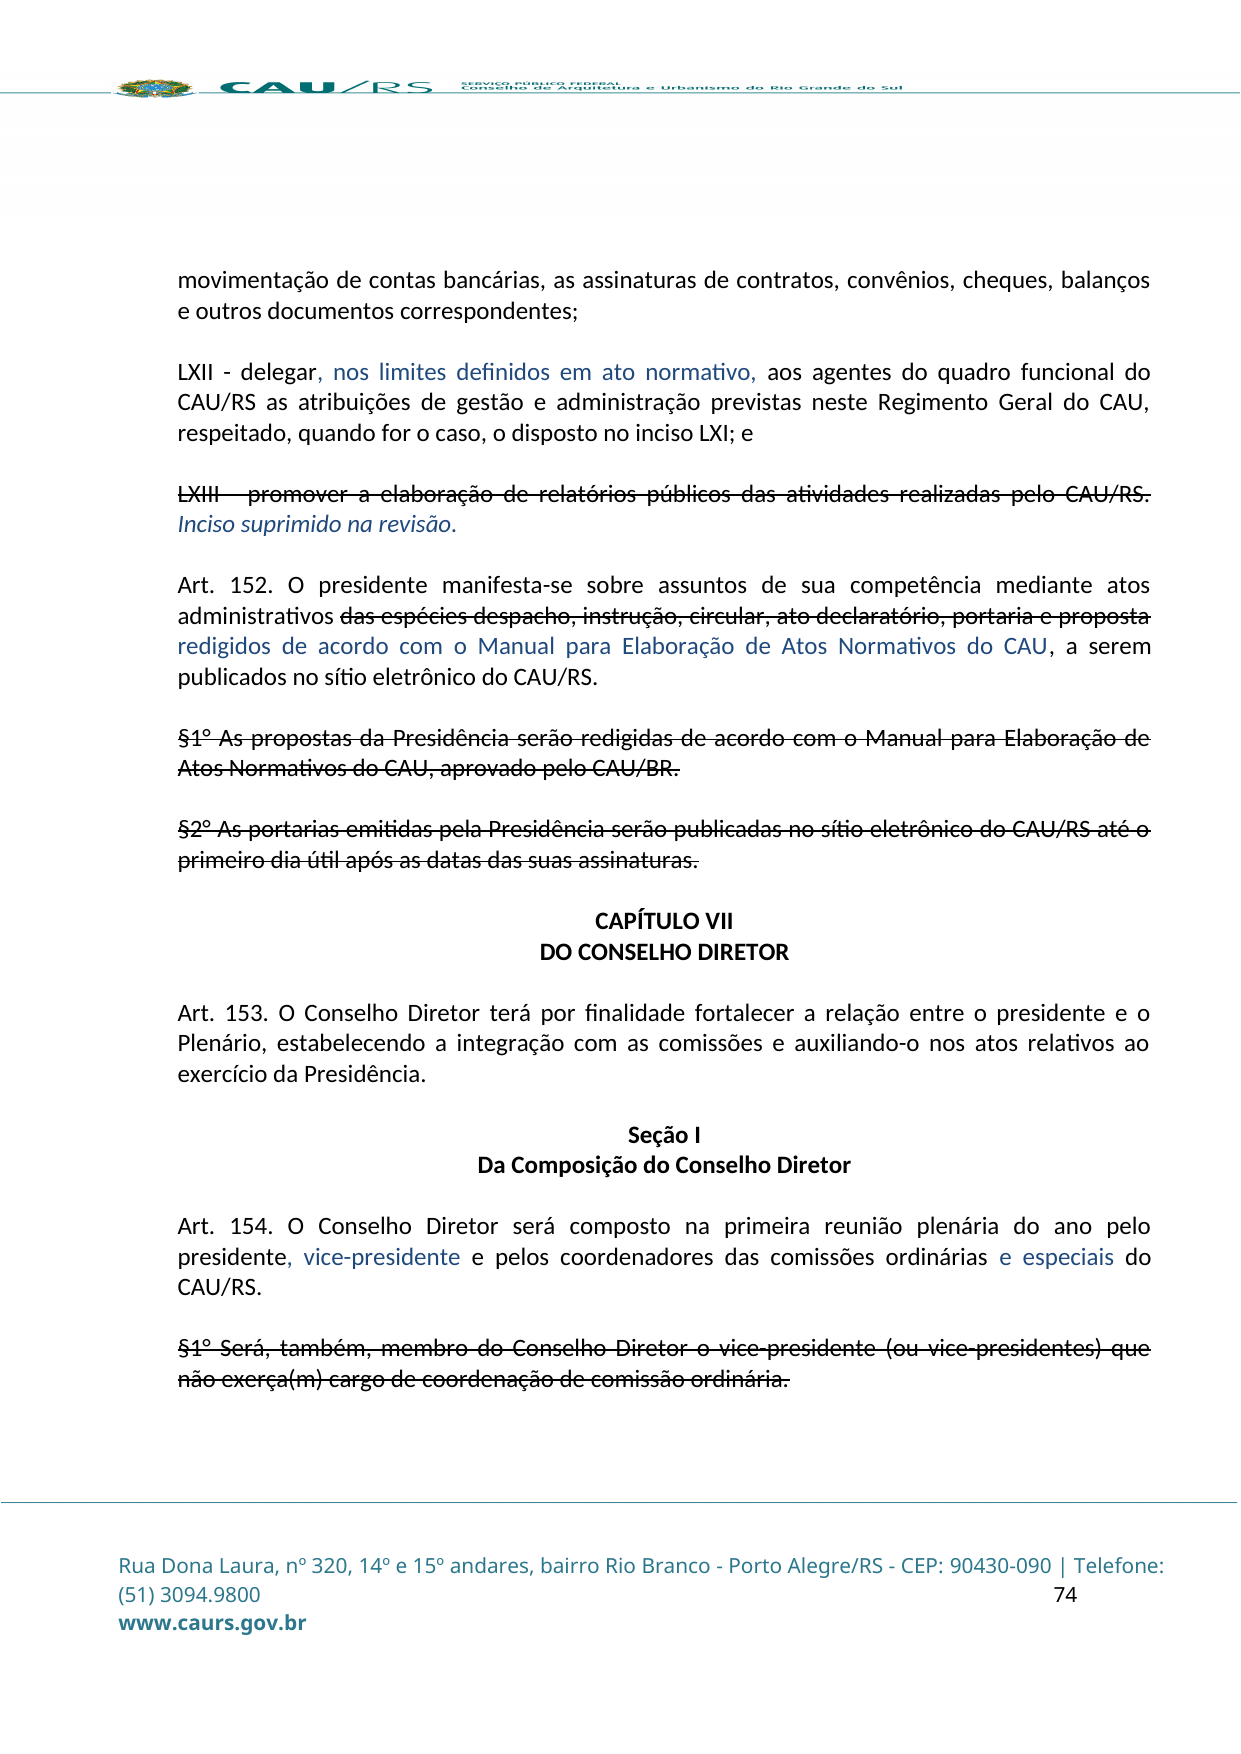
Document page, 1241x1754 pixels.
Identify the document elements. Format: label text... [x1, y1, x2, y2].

text §2° As portarias emitidas pela Presidência serão publicadas no sítio eletrônico do CAU/RS até o primeiro dia útil após as datas das suas assinaturas. [177, 814, 1152, 875]
text Art. 154. O Conselho Diretor será composto na primeira reunião plenária do ano pelo presidente, vice-presidente e pelos coordenadores das comissões ordinárias e especiais do CAU/RS. [177, 1210, 1152, 1302]
text movimentação de contas bancárias, as assinaturas de contratos, convênios, cheques, balanços e outros documentos correspondentes; [177, 264, 1152, 325]
text LXIII - promover a elaboração de relatórios públicos das atividades realizadas pelo CAU/RS. Inciso suprimido na revisão. [177, 478, 1152, 539]
text Art. 152. O presidente manifesta-se sobre assuntos de sua competência mediante atos administrativos das espécies despacho, instrução, circular, ato declaratório, portaria e proposta redigidos de acordo com o Manual para Elaboração de Atos Normativos do CAU, a serem publicados no sítio eletrônico do CAU/RS. [177, 569, 1152, 692]
text Art. 153. O Conselho Diretor terá por finalidade fortalecer a relação entre o presidente e o Plenário, estabelecendo a integração com as comissões e auxiliando-o nos atos relativos ao exercício da Presidência. [177, 997, 1152, 1088]
text LXII - delegar, nos limites definidos em ato normativo, aos agentes do quadro funcional do CAU/RS as atribuições de gestão e administração previstas neste Regimento Geral do CAU, respeitado, quando for o caso, o disposto no inciso LXI; e [177, 356, 1152, 447]
text Seção I [177, 1119, 1152, 1149]
text DO CONSELHO DIRETOR [177, 936, 1152, 966]
text CAPÍTULO VII [177, 905, 1152, 936]
text §1° As propostas da Presidência serão redigidas de acordo com o Manual para Elaboração de Atos Normativos do CAU, aprovado pelo CAU/BR. [177, 722, 1152, 783]
text Da Composição do Conselho Diretor [177, 1149, 1152, 1180]
text §1° Será, também, membro do Conselho Diretor o vice-presidente (ou vice-presidentes) que não exerça(m) cargo de coordenação de comissão ordinária. [177, 1332, 1152, 1393]
